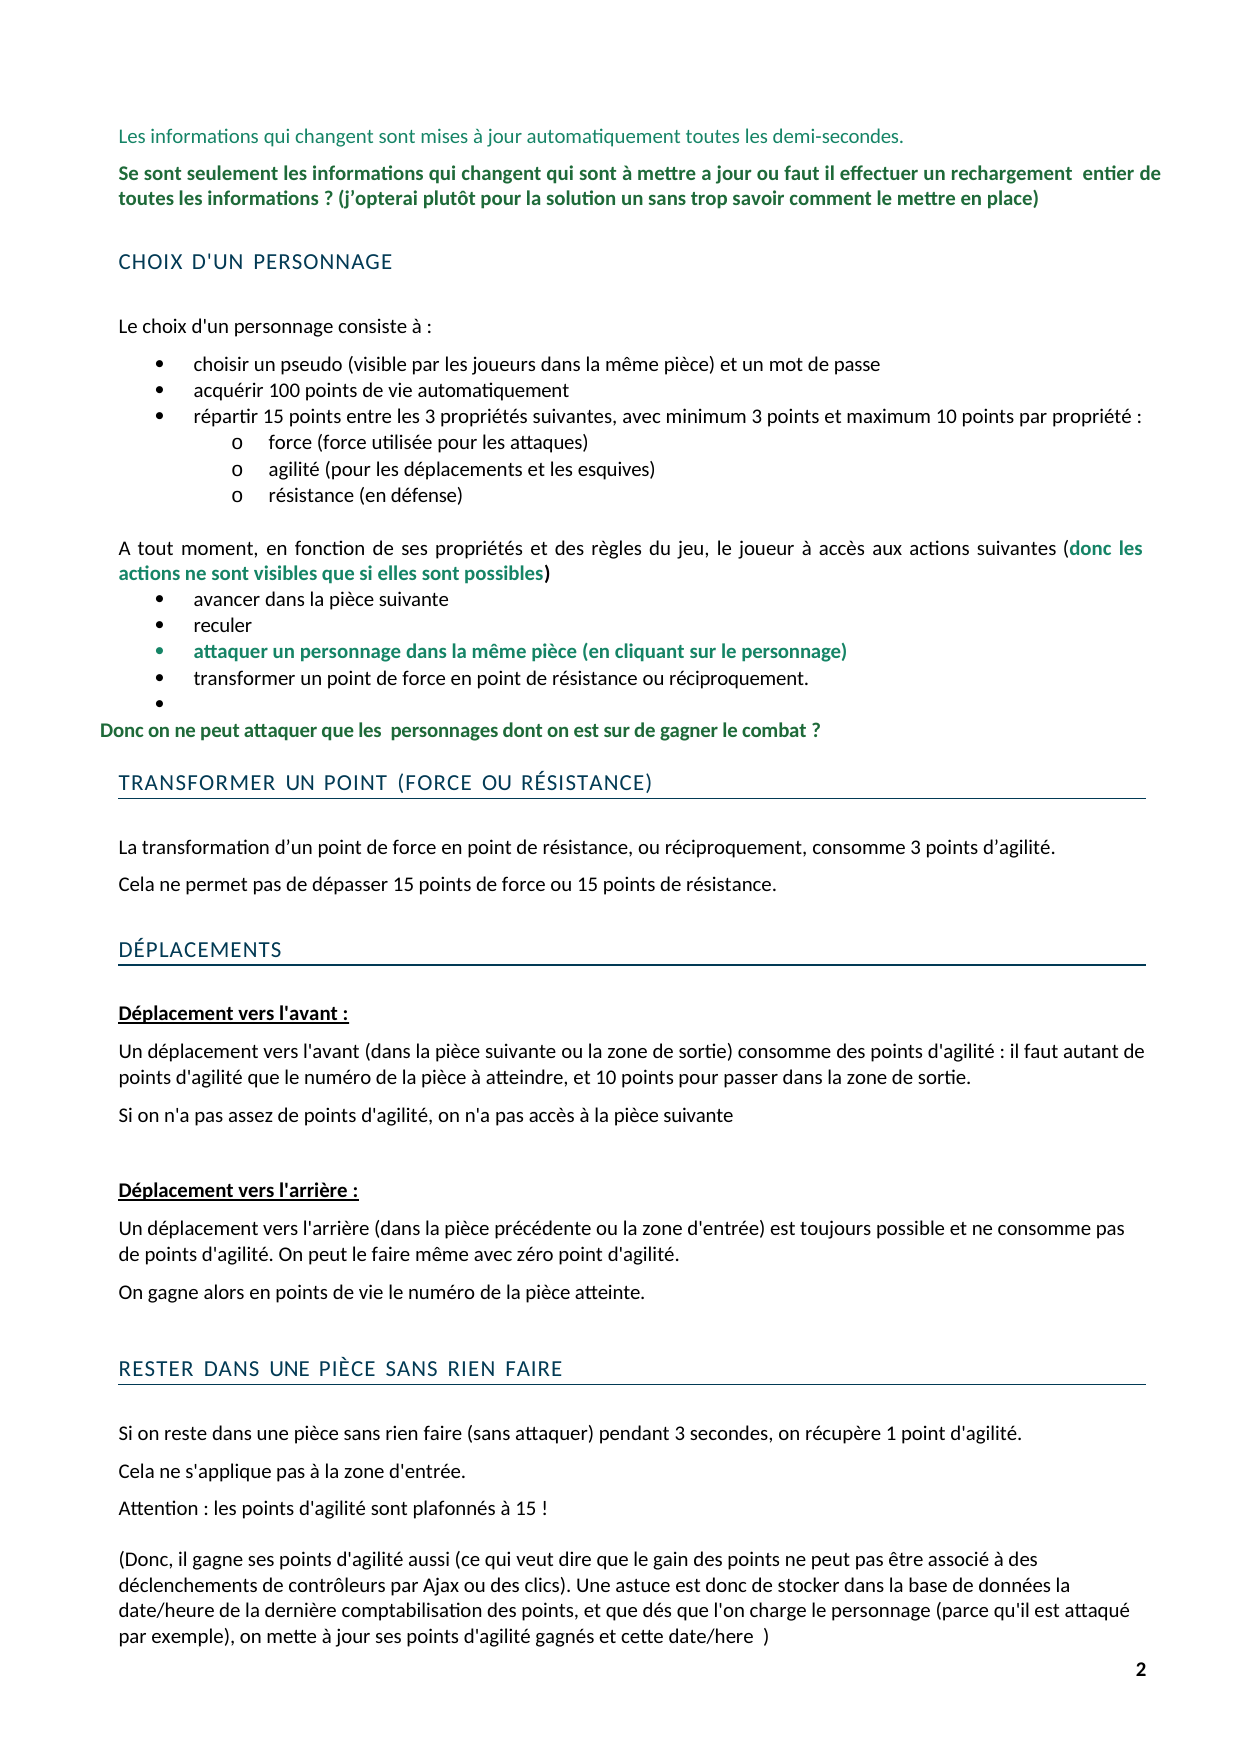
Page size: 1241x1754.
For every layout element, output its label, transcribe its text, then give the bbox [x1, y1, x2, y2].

text Attention : les points d'agilité sont plafonnés à 15 ! [118, 1496, 1163, 1521]
list reculer [156, 612, 1163, 638]
subtitle RESTER DANS UNE PIÈCE SANS RIEN FAIRE [118, 1354, 1163, 1382]
text Le choix d'un personnage consiste à : [118, 313, 1163, 338]
list acquérir 100 points de vie automatiquement [156, 377, 1163, 403]
list avancer dans la pièce suivante [156, 586, 1163, 612]
text La transformation d’un point de force en point de résistance, ou réciproquement, consomme 3 points d’agilité. Cela ne permet pas de dépasser 15 points de force ou 15 points de résistance. [118, 834, 1079, 897]
list choisir un pseudo (visible par les joueurs dans la même pièce) et un mot de passe [156, 350, 1163, 377]
subtitle CHOIX D'UN PERSONNAGE [118, 247, 1163, 275]
list attaquer un personnage dans la même pièce (en cliquant sur le personnage) [156, 638, 1163, 664]
text Un déplacement vers l'arrière (dans la pièce précédente ou la zone d'entrée) est toujours possible et ne consomme pas de points d'agilité. On peut le faire même avec zéro point d'agilité. [118, 1216, 1145, 1266]
list répartir 15 points entre les 3 propriétés suivantes, avec minimum 3 points et maximum 10 points par propriété : [156, 403, 1163, 429]
subtitle Déplacement vers l'avant : [118, 1001, 1163, 1026]
list transformer un point de force en point de résistance ou réciproquement. [156, 664, 1163, 690]
list Donc on ne peut attaquer que les personnages dont on est sur de gagner le combat ? [100, 716, 1163, 743]
text Se sont seulement les informations qui changent qui sont à mettre a jour ou faut il effectuer un rechargement entier de toutes les informations ? (j’opterai plutôt pour la solution un sans trop savoir comment le mettre en place) [118, 160, 1163, 211]
text Un déplacement vers l'avant (dans la pièce suivante ou la zone de sortie) consomme des points d'agilité : il faut autant de points d'agilité que le numéro de la pièce à atteindre, et 10 points pour passer dans la zone de sortie. [118, 1038, 1163, 1089]
list résistance (en défense) [231, 483, 1163, 509]
text A tout moment, en fonction de ses propriétés et des règles du jeu, le joueur à accès aux actions suivantes (donc les actions ne sont visibles que si elles sont possibles) [118, 535, 1163, 586]
text Si on reste dans une pièce sans rien faire (sans attaquer) pendant 3 secondes, on récupère 1 point d'agilité. Cela ne s'applique pas à la zone d'entrée. [118, 1420, 1051, 1483]
list agilité (pour les déplacements et les esquives) [231, 456, 1163, 482]
subtitle Déplacement vers l'arrière : [118, 1178, 1163, 1203]
list force (force utilisée pour les attaques) [231, 429, 1163, 455]
subtitle TRANSFORMER UN POINT (FORCE OU RÉSISTANCE) [118, 768, 1163, 796]
text (Donc, il gagne ses points d'agilité aussi (ce qui veut dire que le gain des points ne peut pas être associé à des déclenchements de contrôleurs par Ajax ou des clics). Une astuce est donc de stocker dans la base de données la date/heure de la dernière comptabilisation des points, et que dés que l'on charge le personnage (parce qu'il est attaqué par exemple), on mette à jour ses points d'agilité gagnés et cette date/here ) [118, 1547, 1163, 1648]
text Les informations qui changent sont mises à jour automatiquement toutes les demi-secondes. [118, 123, 1163, 148]
text On gagne alors en points de vie le numéro de la pièce atteinte. [118, 1279, 1163, 1304]
subtitle DÉPLACEMENTS [118, 935, 1163, 963]
text Si on n'a pas assez de points d'agilité, on n'a pas accès à la pièce suivante [118, 1102, 1163, 1127]
